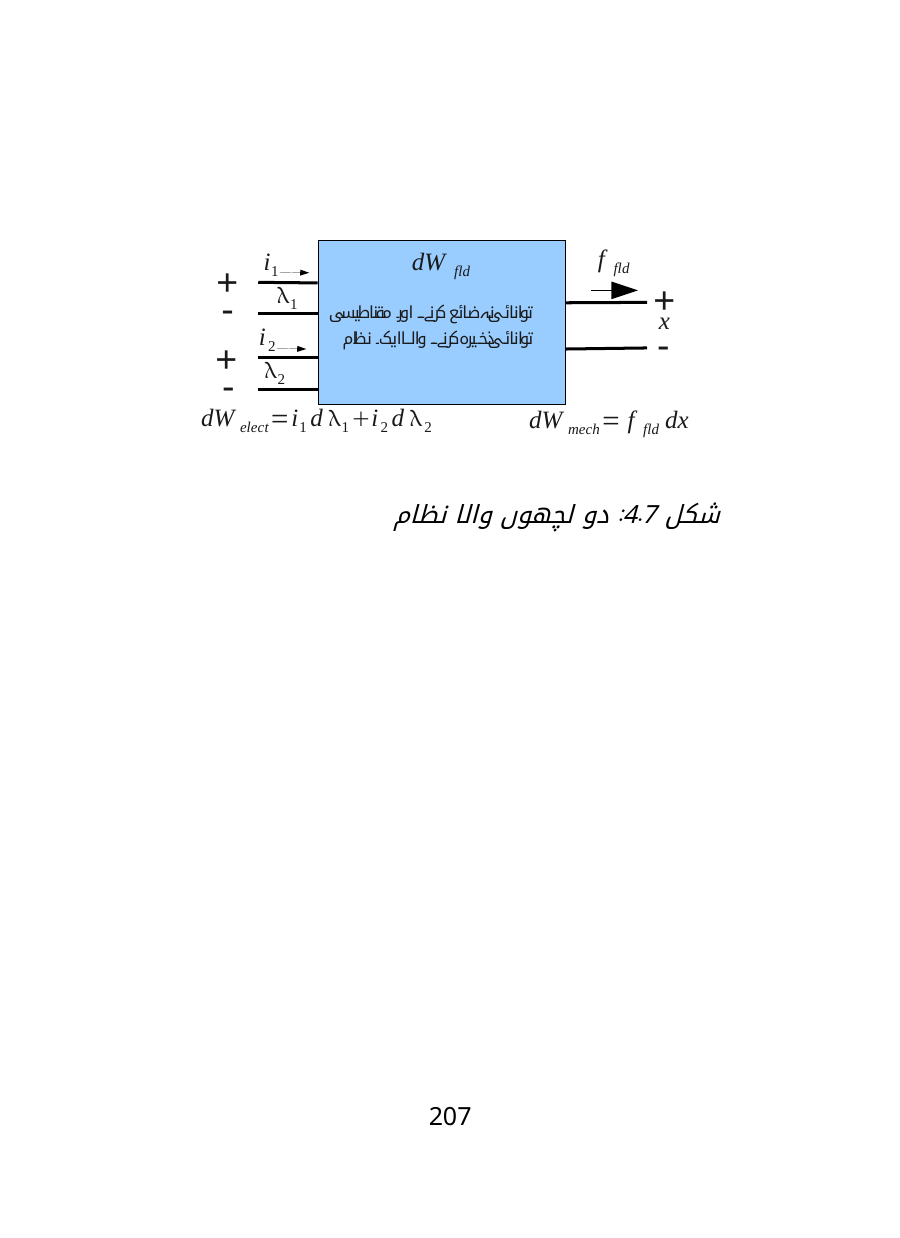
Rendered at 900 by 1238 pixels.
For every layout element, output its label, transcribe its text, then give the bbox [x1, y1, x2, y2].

text شکل 4.7: دو لچھوں والا نظام [179, 181, 719, 539]
